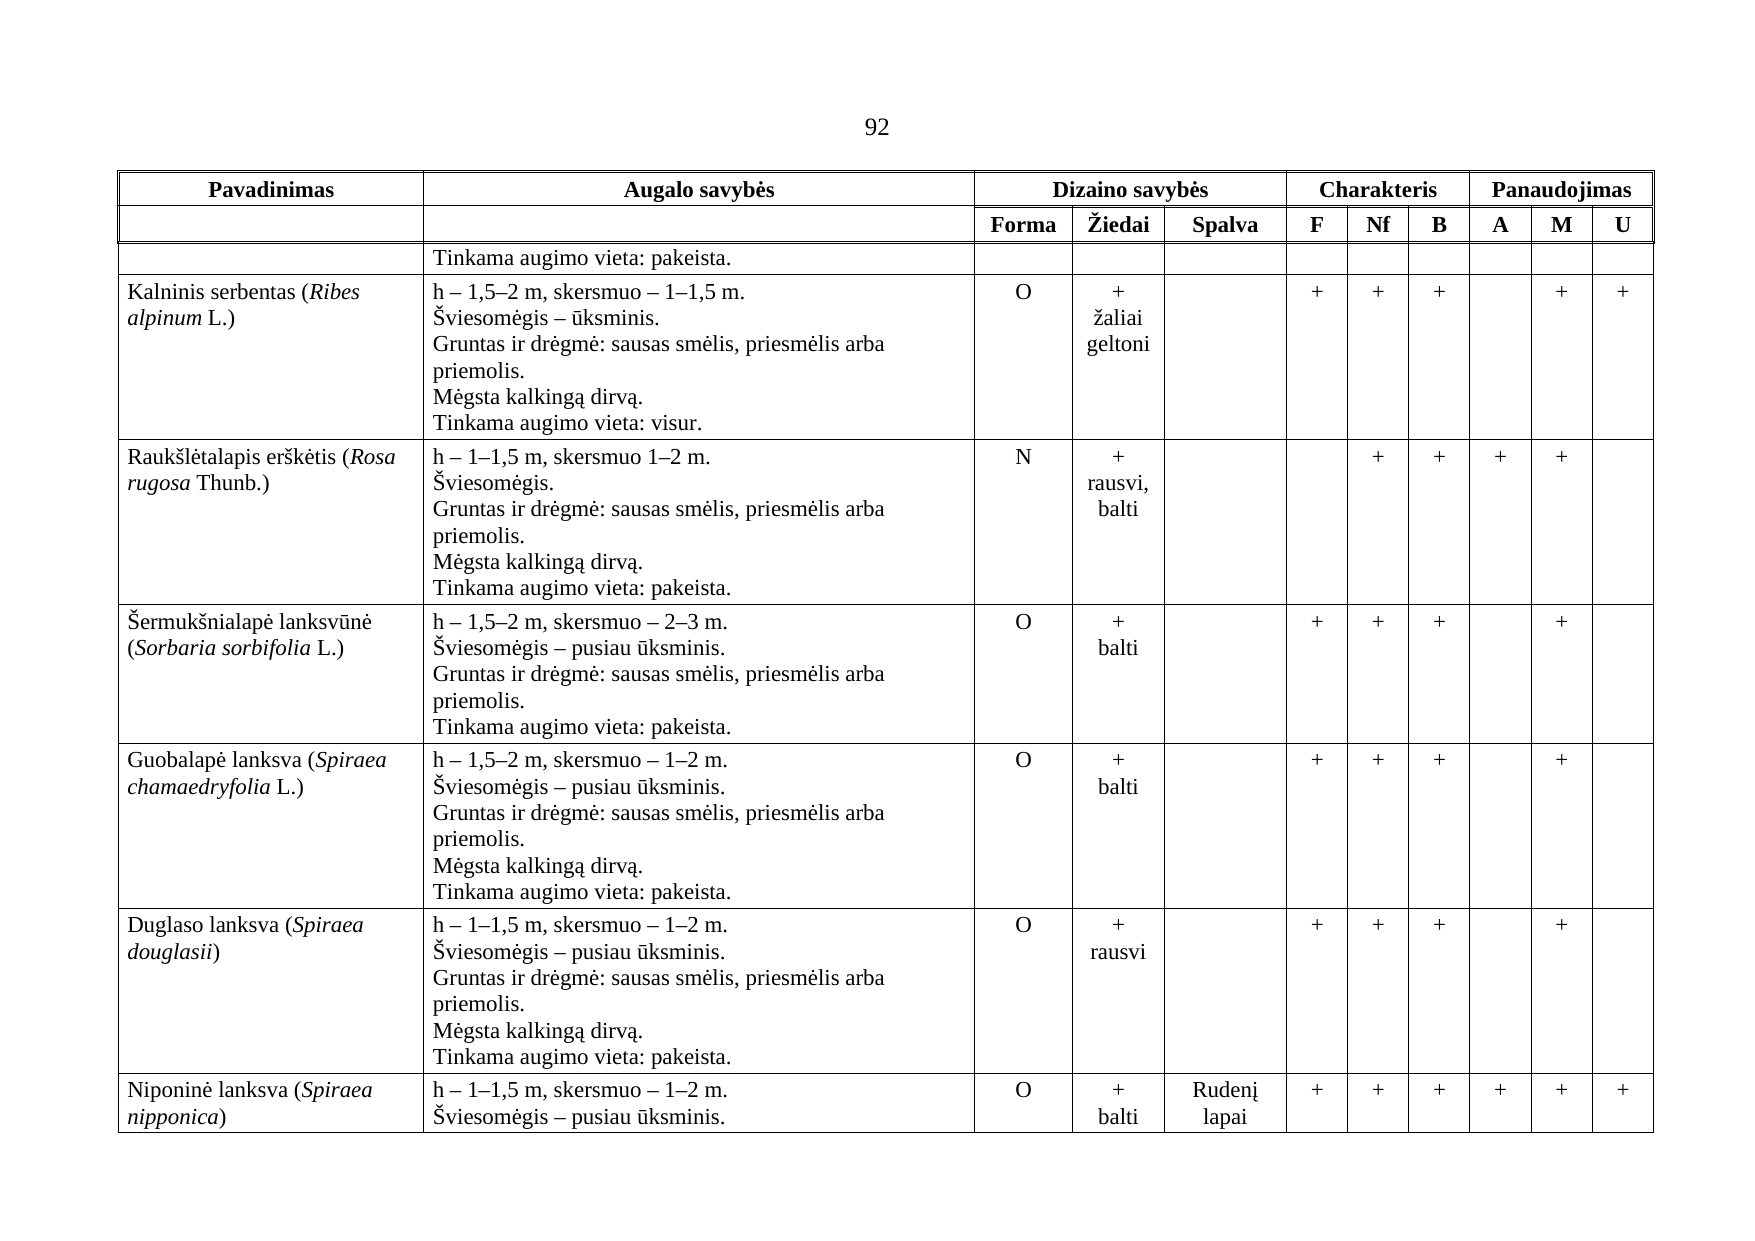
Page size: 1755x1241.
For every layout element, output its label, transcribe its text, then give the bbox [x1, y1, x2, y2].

table_cell + [1470, 1074, 1531, 1132]
table_cell + [1470, 440, 1531, 604]
table_cell h – 1–1,5 m, skersmuo – 1–2 m. Šviesomėgis – pusiau ūksminis. [424, 1074, 974, 1132]
table_header Dizaino savybės [975, 173, 1286, 205]
table_cell + [1532, 1074, 1592, 1132]
table_cell Raukšlėtalapis erškėtis (Rosa rugosa Thunb.) [119, 440, 423, 604]
table_cell [1470, 744, 1531, 907]
table_cell + balti [1073, 744, 1164, 907]
table_cell O [975, 605, 1072, 742]
table_cell Forma [975, 208, 1072, 241]
table_cell U [1593, 208, 1652, 241]
table_cell + [1409, 275, 1469, 439]
table_cell [1593, 440, 1653, 604]
table_cell [1593, 244, 1653, 274]
table_cell + [1532, 440, 1592, 604]
table_cell h – 1,5–2 m, skersmuo – 2–3 m. Šviesomėgis – pusiau ūksminis. Gruntas ir drėgmė: sausas smėlis, priesmėlis arba priemolis. Tinkama augimo vieta: pakeista. [424, 605, 974, 742]
table_cell [1165, 605, 1286, 742]
table_cell Kalninis serbentas (Ribes alpinum L.) [119, 275, 423, 439]
table_cell [1470, 244, 1531, 274]
table_cell [1165, 440, 1286, 604]
table_cell [975, 244, 1072, 274]
table_cell + [1409, 744, 1469, 907]
table_cell [1593, 909, 1653, 1072]
table_cell [1165, 744, 1286, 907]
table_cell [1287, 440, 1347, 604]
table_cell [1470, 909, 1531, 1072]
table_cell + [1348, 744, 1408, 907]
table_cell [1470, 605, 1531, 742]
table_cell + [1593, 1074, 1653, 1132]
table_cell Niponinė lanksva (Spiraea nipponica) [119, 1074, 423, 1132]
table_cell + [1348, 1074, 1408, 1132]
table_cell [1165, 244, 1286, 274]
table_cell Duglaso lanksva (Spiraea douglasii) [119, 909, 423, 1072]
table_cell + balti [1073, 1074, 1164, 1132]
table_cell Tinkama augimo vieta: pakeista. [424, 244, 974, 274]
table_cell h – 1–1,5 m, skersmuo – 1–2 m. Šviesomėgis – pusiau ūksminis. Gruntas ir drėgmė: sausas smėlis, priesmėlis arba priemolis. Mėgsta kalkingą dirvą. Tinkama augimo vieta: pakeista. [424, 909, 974, 1072]
table_cell O [975, 744, 1072, 907]
table_cell + [1348, 440, 1408, 604]
table_cell N [975, 440, 1072, 604]
table_cell [1073, 244, 1164, 274]
table_header Charakteris [1287, 173, 1469, 205]
table_cell h – 1,5–2 m, skersmuo – 1–2 m. Šviesomėgis – pusiau ūksminis. Gruntas ir drėgmė: sausas smėlis, priesmėlis arba priemolis. Mėgsta kalkingą dirvą. Tinkama augimo vieta: pakeista. [424, 744, 974, 907]
table_cell + [1409, 909, 1469, 1072]
table_cell + [1287, 1074, 1347, 1132]
table_cell + [1348, 909, 1408, 1072]
table_cell O [975, 275, 1072, 439]
table_cell + [1409, 1074, 1469, 1132]
table_cell [424, 206, 974, 241]
table_cell Žiedai [1073, 208, 1164, 241]
table_cell [1165, 909, 1286, 1072]
table_cell + [1532, 909, 1592, 1072]
table_cell + [1532, 744, 1592, 907]
table_cell h – 1,5–2 m, skersmuo – 1–1,5 m. Šviesomėgis – ūksminis. Gruntas ir drėgmė: sausas smėlis, priesmėlis arba priemolis. Mėgsta kalkingą dirvą. Tinkama augimo vieta: visur. [424, 275, 974, 439]
table_cell + [1532, 275, 1592, 439]
table_cell A [1470, 208, 1531, 241]
table_cell + [1348, 275, 1408, 439]
table_cell + [1593, 275, 1653, 439]
table_cell [1409, 244, 1469, 274]
table_cell + žaliai geltoni [1073, 275, 1164, 439]
table_cell [119, 244, 423, 274]
table_cell + balti [1073, 605, 1164, 742]
table_cell [1165, 275, 1286, 439]
table_cell + rausvi [1073, 909, 1164, 1072]
table_cell F [1287, 208, 1347, 241]
table_cell + [1409, 605, 1469, 742]
table_cell O [975, 1074, 1072, 1132]
table_cell [1470, 275, 1531, 439]
table_cell Nf [1348, 208, 1408, 241]
table_cell Rudenį lapai [1165, 1074, 1286, 1132]
table_header Panaudojimas [1470, 173, 1652, 205]
table_cell Guobalapė lanksva (Spiraea chamaedryfolia L.) [119, 744, 423, 907]
table_cell [1532, 244, 1592, 274]
table_cell B [1409, 208, 1469, 241]
table_cell Spalva [1165, 208, 1286, 241]
table_cell + [1287, 275, 1347, 439]
table_cell h – 1–1,5 m, skersmuo 1–2 m. Šviesomėgis. Gruntas ir drėgmė: sausas smėlis, priesmėlis arba priemolis. Mėgsta kalkingą dirvą. Tinkama augimo vieta: pakeista. [424, 440, 974, 604]
table_cell + [1287, 744, 1347, 907]
table_cell Šermukšnialapė lanksvūnė (Sorbaria sorbifolia L.) [119, 605, 423, 742]
table_header Augalo savybės [424, 173, 974, 205]
table_cell + [1532, 605, 1592, 742]
table_cell [1593, 605, 1653, 742]
table_cell O [975, 909, 1072, 1072]
table_cell + [1409, 440, 1469, 604]
table_cell + [1287, 605, 1347, 742]
table_cell [1593, 744, 1653, 907]
table_cell + [1287, 909, 1347, 1072]
table_cell + rausvi, balti [1073, 440, 1164, 604]
table_cell [1287, 244, 1347, 274]
table_cell [120, 206, 423, 241]
table_cell M [1532, 208, 1592, 241]
table_cell + [1348, 605, 1408, 742]
table_cell [1348, 244, 1408, 274]
table_header Pavadinimas [120, 173, 423, 205]
